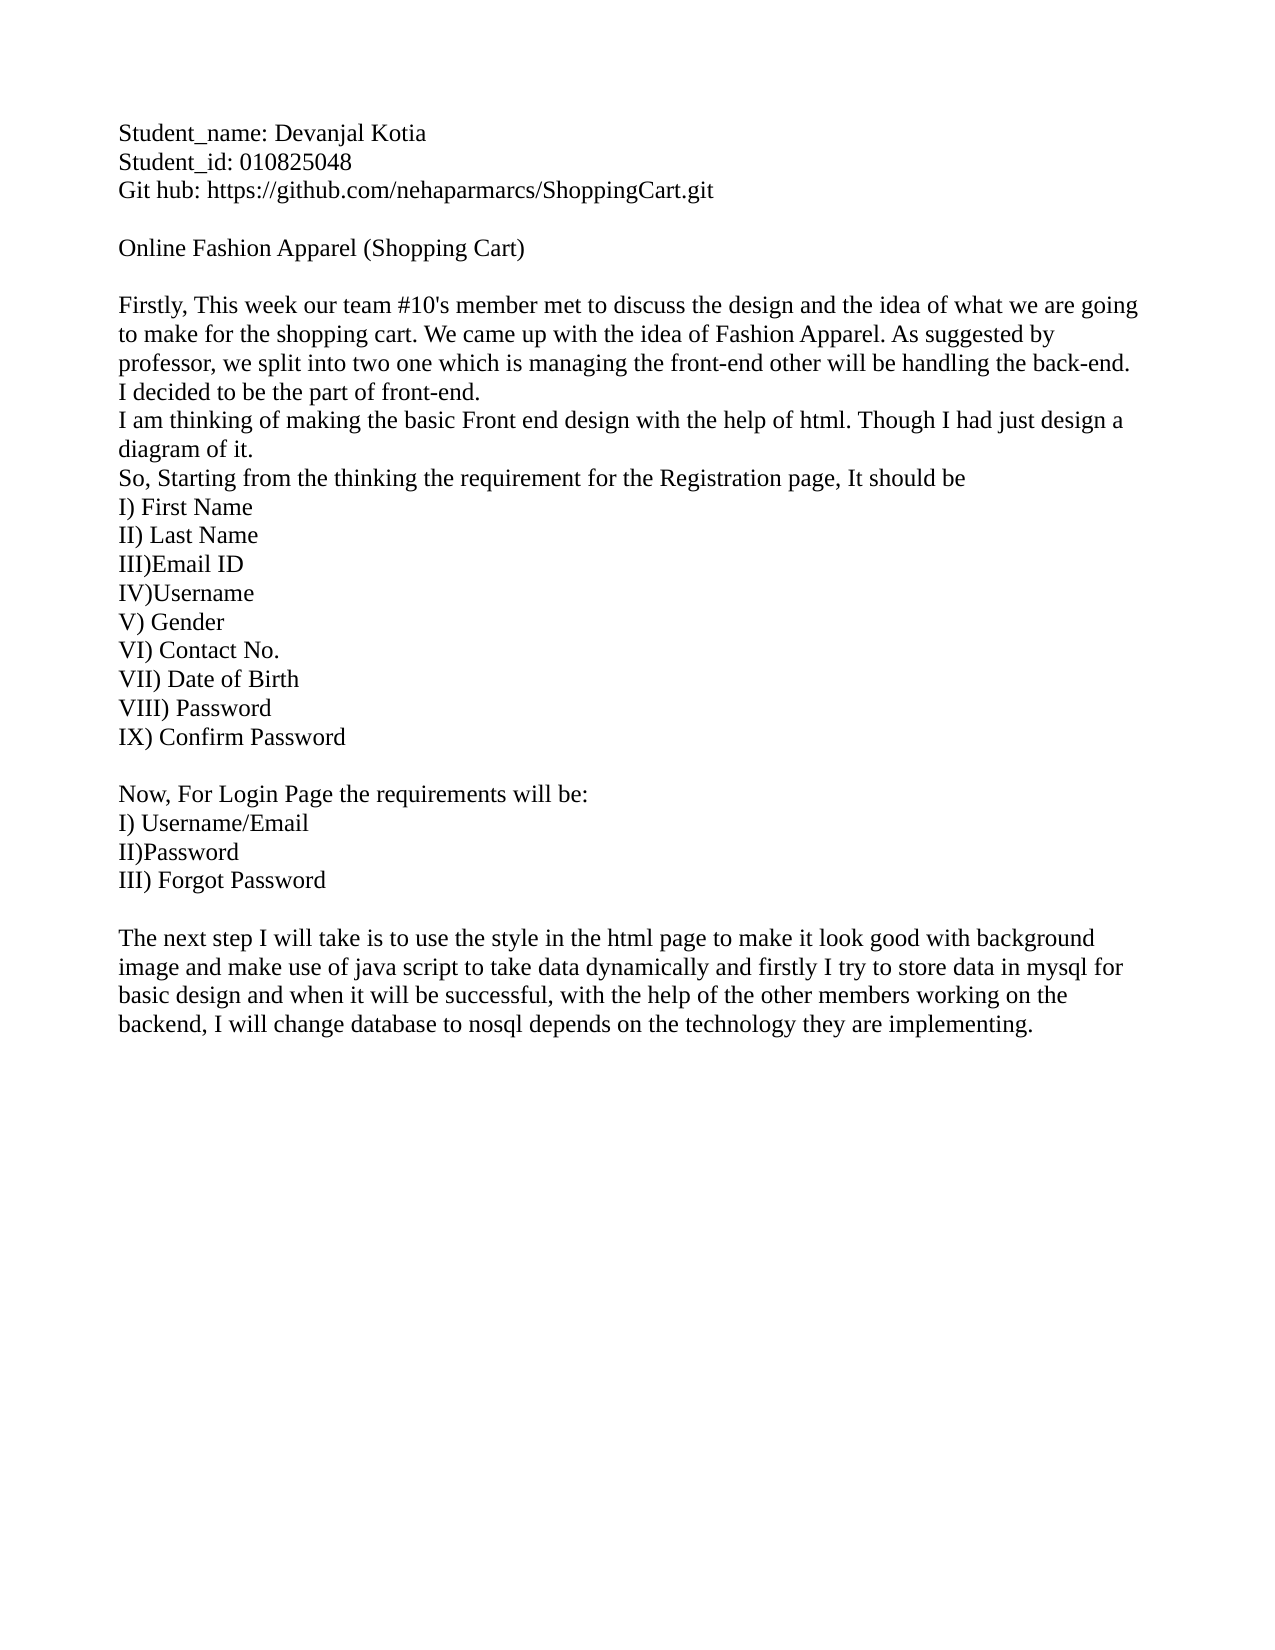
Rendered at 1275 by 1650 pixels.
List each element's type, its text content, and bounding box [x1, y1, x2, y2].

text VI) Contact No. [118, 636, 1157, 664]
text II) Last Name [118, 521, 1157, 549]
text Student_id: 010825048 [118, 147, 1157, 176]
text I) First Name [118, 492, 1157, 521]
text V) Gender [118, 607, 1157, 636]
text Git hub: https://github.com/nehaparmarcs/ShoppingCart.git [118, 176, 1157, 204]
text So, Starting from the thinking the requirement for the Registration page, It should be [118, 463, 1157, 492]
text IX) Confirm Password [118, 722, 1157, 751]
text IV)Username [118, 578, 1157, 607]
text III) Forgot Password [118, 866, 1157, 894]
text Student_name: Devanjal Kotia [118, 118, 1157, 147]
text II)Password [118, 837, 1157, 866]
text I) Username/Email [118, 808, 1157, 837]
text III)Email ID [118, 549, 1157, 578]
text VII) Date of Birth [118, 664, 1157, 693]
text I am thinking of making the basic Front end design with the help of html. Though I had just design a diagram of it. [118, 406, 1157, 463]
text Now, For Login Page the requirements will be: [118, 779, 1157, 808]
text VIII) Password [118, 693, 1157, 722]
text Online Fashion Apparel (Shopping Cart) [118, 233, 1157, 262]
text Firstly, This week our team #10's member met to discuss the design and the idea of what we are going to make for the shopping cart. We came up with the idea of Fashion Apparel. As suggested by professor, we split into two one which is managing the front-end other will be handling the back-end. [118, 291, 1157, 377]
text I decided to be the part of front-end. [118, 377, 1157, 406]
text The next step I will take is to use the style in the html page to make it look good with background image and make use of java script to take data dynamically and firstly I try to store data in mysql for basic design and when it will be successful, with the help of the other members working on the backend, I will change database to nosql depends on the technology they are implementing. [118, 923, 1157, 1038]
